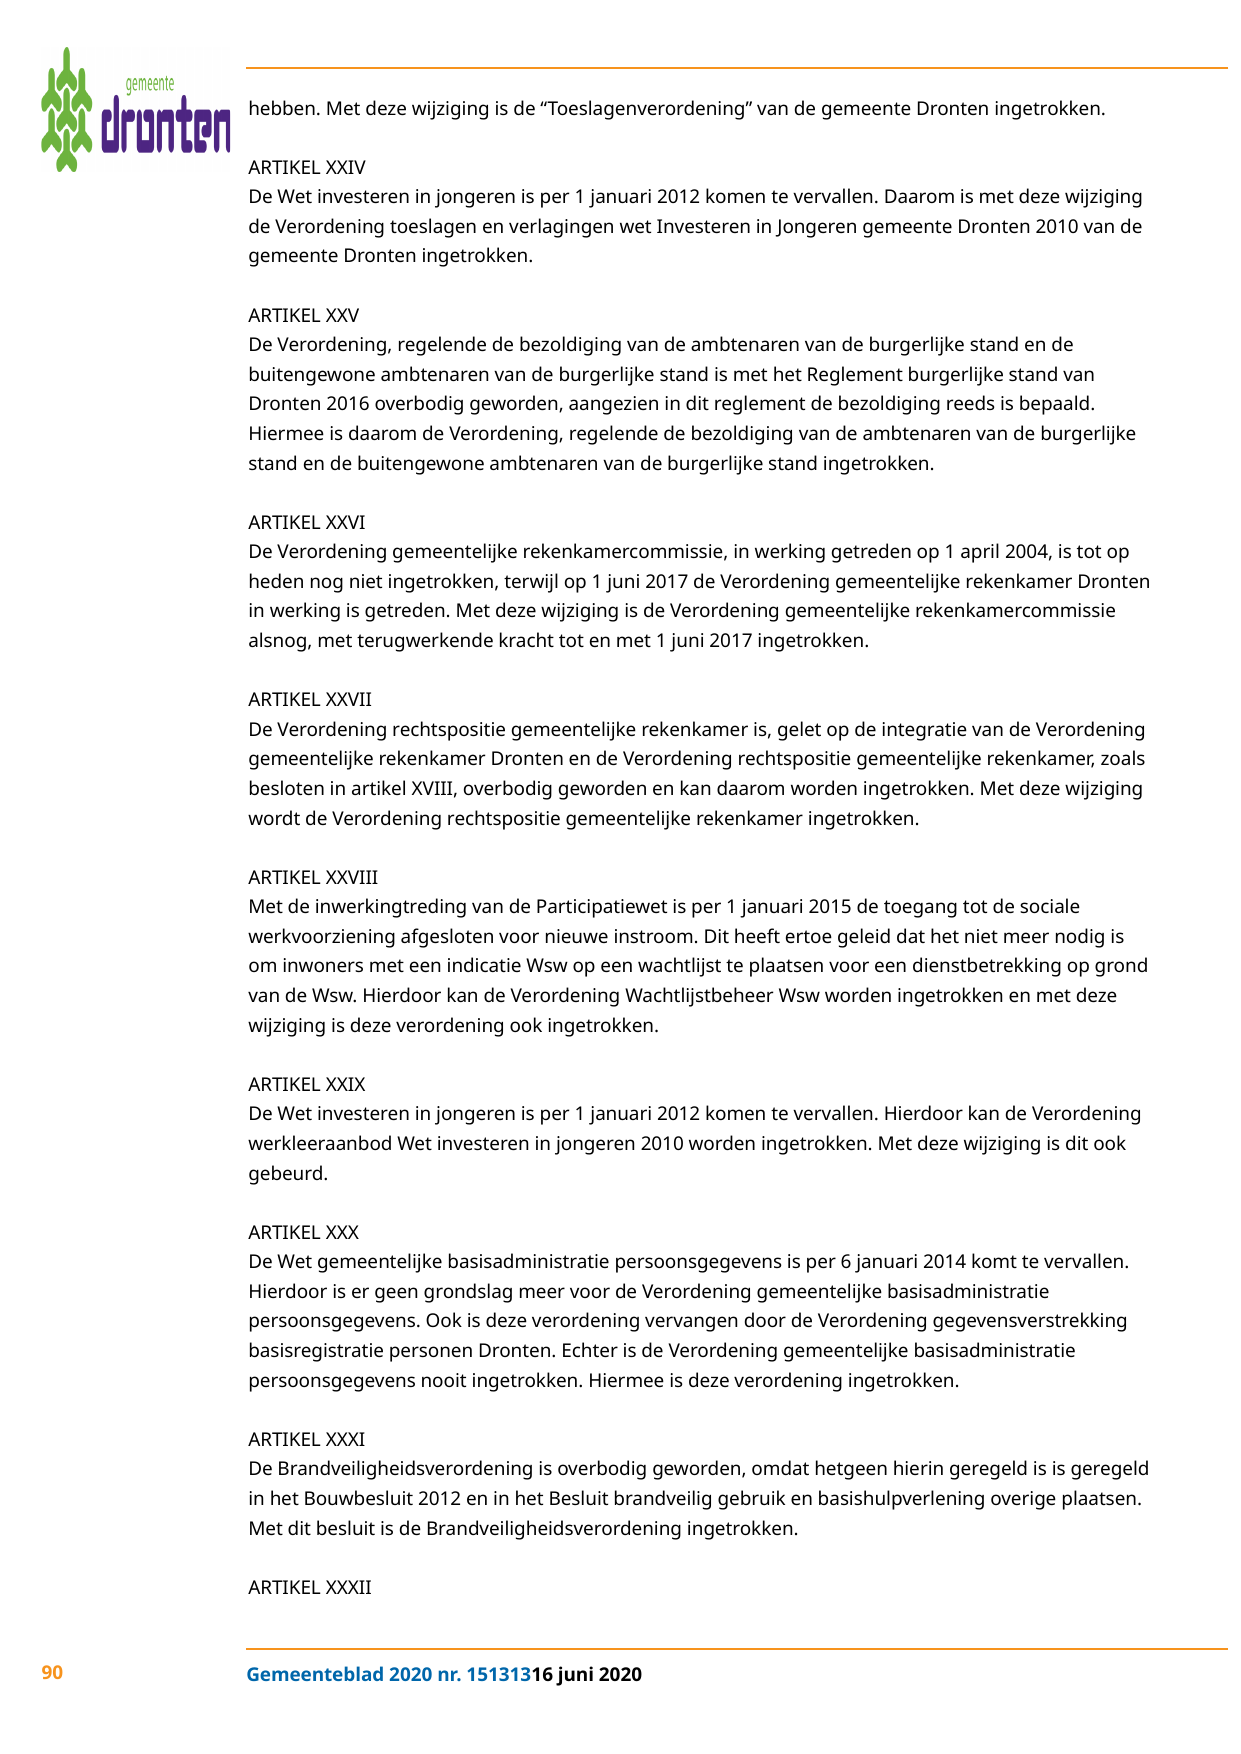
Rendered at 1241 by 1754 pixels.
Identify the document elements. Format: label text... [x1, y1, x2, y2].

text De Wet investeren in jongeren is per 1 januari 2012 komen te vervallen. Hierdoor kan de Verordening werkleeraanbod Wet investeren in jongeren 2010 worden ingetrokken. Met deze wijziging is dit ook gebeurd. [248, 1101, 1152, 1186]
text ARTIKEL XXVIII [248, 864, 1152, 890]
text ARTIKEL XXIV [248, 154, 1152, 180]
text De Brandveiligheidsverordening is overbodig geworden, omdat hetgeen hierin geregeld is is geregeld in het Bouwbesluit 2012 en in het Besluit brandveilig gebruik en basishulpverlening overige plaatsen. Met dit besluit is de Brandveiligheidsverordening ingetrokken. [248, 1456, 1152, 1541]
text ARTIKEL XXV [248, 302, 1152, 328]
text ARTIKEL XXXII [248, 1574, 1152, 1600]
text De Verordening gemeentelijke rekenkamercommissie, in werking getreden op 1 april 2004, is tot op heden nog niet ingetrokken, terwijl op 1 juni 2017 de Verordening gemeentelijke rekenkamer Dronten in werking is getreden. Met deze wijziging is de Verordening gemeentelijke rekenkamercommissie alsnog, met terugwerkende kracht tot en met 1 juni 2017 ingetrokken. [248, 538, 1152, 653]
text ARTIKEL XXIX [248, 1071, 1152, 1097]
text ARTIKEL XXX [248, 1219, 1152, 1245]
text De Verordening rechtspositie gemeentelijke rekenkamer is, gelet op de integratie van de Verordening gemeentelijke rekenkamer Dronten en de Verordening rechtspositie gemeentelijke rekenkamer, zoals besloten in artikel XVIII, overbodig geworden en kan daarom worden ingetrokken. Met deze wijziging wordt de Verordening rechtspositie gemeentelijke rekenkamer ingetrokken. [248, 716, 1152, 831]
text De Wet gemeentelijke basisadministratie persoonsgegevens is per 6 januari 2014 komt te vervallen. Hierdoor is er geen grondslag meer voor de Verordening gemeentelijke basisadministratie persoonsgegevens. Ook is deze verordening vervangen door de Verordening gegevensverstrekking basisregistratie personen Dronten. Echter is de Verordening gemeentelijke basisadministratie persoonsgegevens nooit ingetrokken. Hiermee is deze verordening ingetrokken. [248, 1248, 1152, 1393]
text ARTIKEL XXVII [248, 686, 1152, 712]
text Met de inwerkingtreding van de Participatiewet is per 1 januari 2015 de toegang tot de sociale werkvoorziening afgesloten voor nieuwe instroom. Dit heeft ertoe geleid dat het niet meer nodig is om inwoners met een indicatie Wsw op een wachtlijst te plaatsen voor een dienstbetrekking op grond van de Wsw. Hierdoor kan de Verordening Wachtlijstbeheer Wsw worden ingetrokken en met deze wijziging is deze verordening ook ingetrokken. [248, 893, 1152, 1038]
text De Verordening, regelende de bezoldiging van de ambtenaren van de burgerlijke stand en de buitengewone ambtenaren van de burgerlijke stand is met het Reglement burgerlijke stand van Dronten 2016 overbodig geworden, aangezien in dit reglement de bezoldiging reeds is bepaald. Hiermee is daarom de Verordening, regelende de bezoldiging van de ambtenaren van de burgerlijke stand en de buitengewone ambtenaren van de burgerlijke stand ingetrokken. [248, 331, 1152, 476]
picture [41, 47, 231, 172]
text De Wet investeren in jongeren is per 1 januari 2012 komen te vervallen. Daarom is met deze wijziging de Verordening toeslagen en verlagingen wet Investeren in Jongeren gemeente Dronten 2010 van de gemeente Dronten ingetrokken. [248, 183, 1152, 268]
text hebben. Met deze wijziging is de “Toeslagenverordening” van de gemeente Dronten ingetrokken. [248, 95, 1152, 121]
text ARTIKEL XXVI [248, 509, 1152, 535]
text ARTIKEL XXXI [248, 1426, 1152, 1452]
